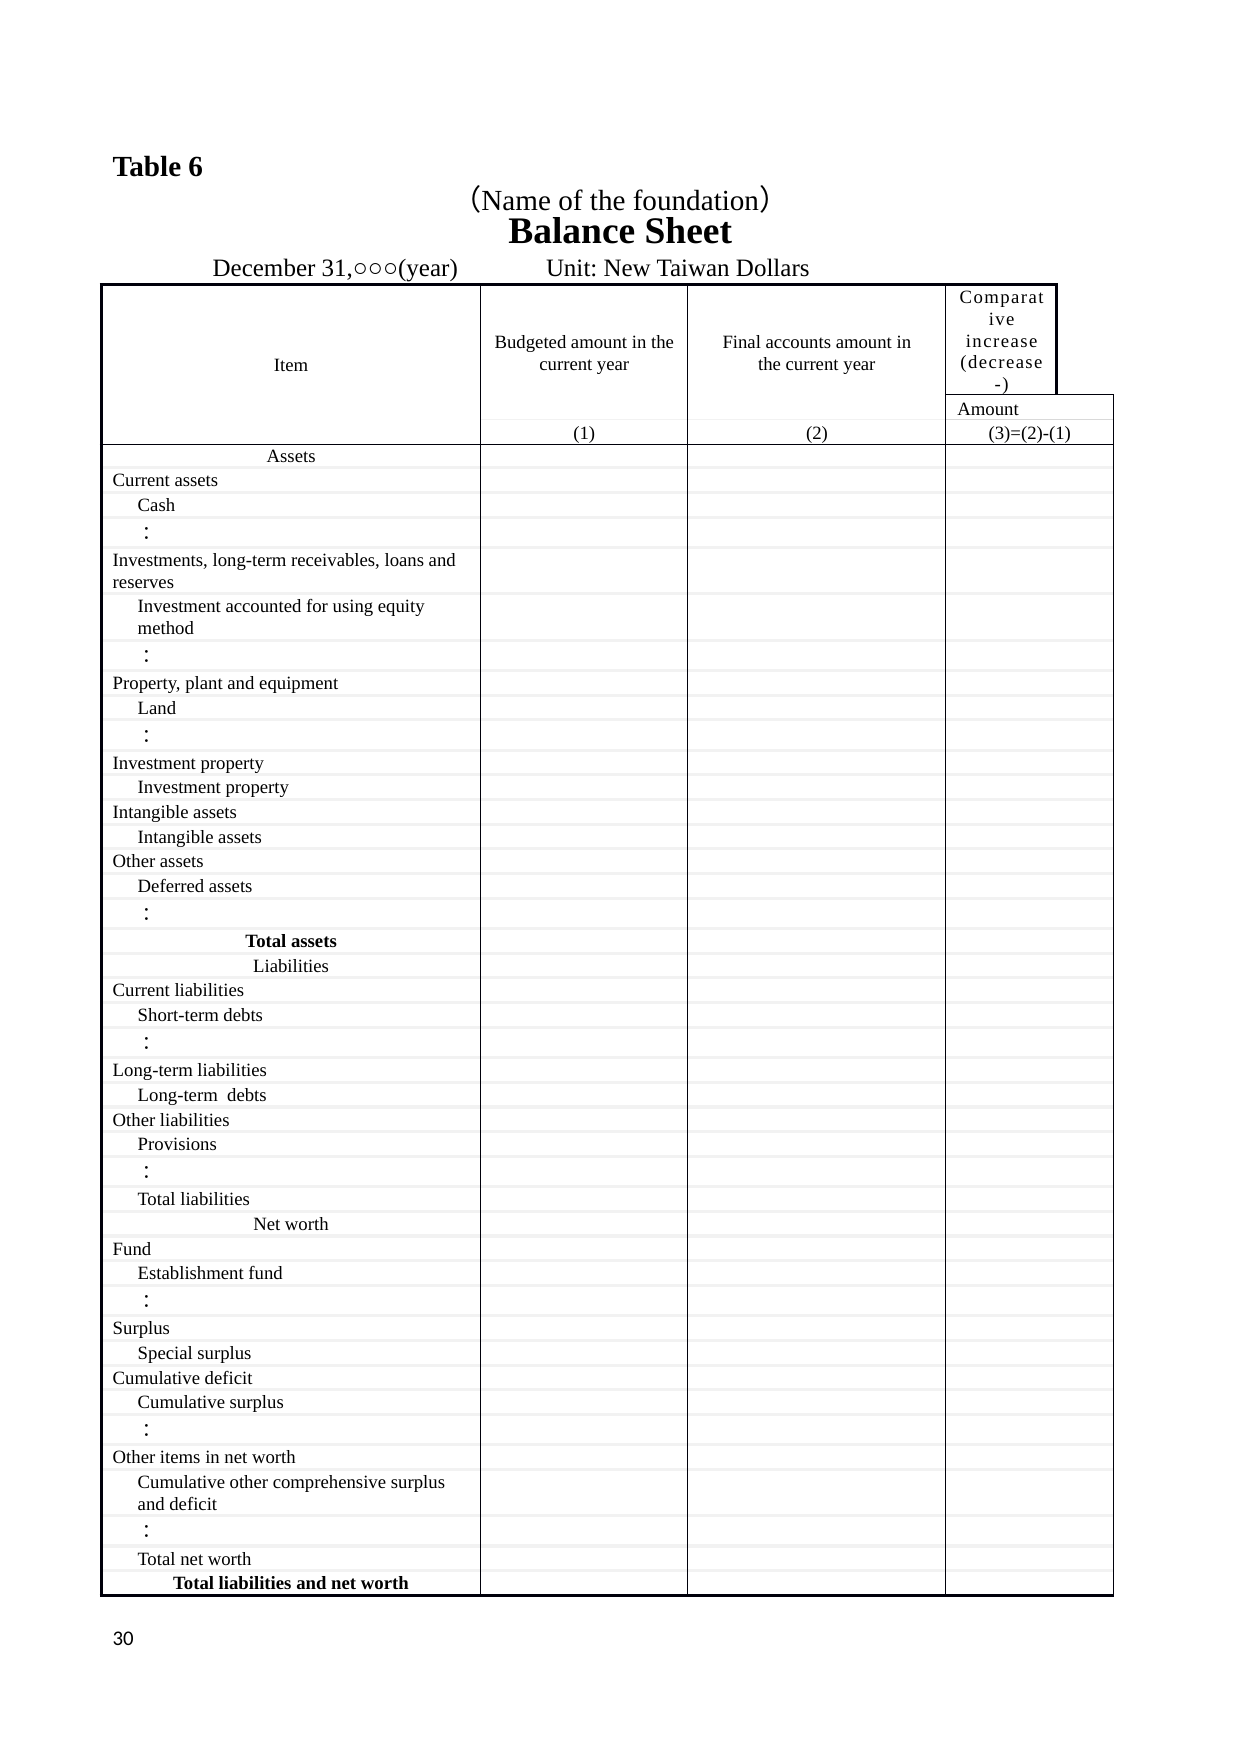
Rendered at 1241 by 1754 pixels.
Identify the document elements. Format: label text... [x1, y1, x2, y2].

table_cell [946, 1188, 1113, 1210]
table_cell [481, 519, 687, 546]
table_cell Intangible assets [103, 801, 480, 822]
table_cell [946, 776, 1113, 798]
table_cell Provisions [103, 1133, 480, 1155]
table_cell [481, 1548, 687, 1569]
table_cell [481, 801, 687, 822]
table_cell Other assets [103, 850, 480, 872]
table_cell [688, 549, 945, 592]
table_cell [946, 1213, 1113, 1234]
table_cell [688, 801, 945, 822]
table_cell [688, 1548, 945, 1569]
table_cell [946, 1029, 1113, 1056]
table_cell [688, 1133, 945, 1155]
table_cell Investments, long-term receivables, loans and reserves [103, 549, 480, 592]
table_cell [946, 930, 1113, 952]
table_cell [688, 1109, 945, 1130]
table_header Budgeted amount in the current year [481, 286, 687, 419]
table_cell [946, 595, 1113, 638]
table_cell [946, 519, 1113, 546]
table_cell [481, 445, 687, 466]
table_cell [946, 1004, 1113, 1026]
table_cell [688, 1238, 945, 1259]
table_cell [481, 930, 687, 952]
table_cell [481, 1084, 687, 1105]
table_cell Property, plant and equipment [103, 672, 480, 693]
table_cell (1) [481, 420, 687, 444]
table_cell [481, 752, 687, 773]
table_cell [481, 469, 687, 491]
table_cell [688, 1342, 945, 1363]
table_cell [946, 549, 1113, 592]
table_cell [688, 445, 945, 466]
table_cell [481, 1317, 687, 1339]
table_cell [481, 1004, 687, 1026]
table_cell [946, 642, 1113, 669]
table_cell [688, 1188, 945, 1210]
table_cell [946, 1059, 1113, 1081]
table_cell [946, 1084, 1113, 1105]
table_cell [688, 1572, 945, 1594]
table_cell ： [103, 1416, 480, 1443]
table_cell [688, 955, 945, 976]
table_cell [688, 642, 945, 669]
table_cell [481, 1029, 687, 1056]
table_cell Cash [103, 494, 480, 516]
table_cell [946, 1133, 1113, 1155]
table_cell [481, 1238, 687, 1259]
table_cell [688, 1004, 945, 1026]
table_cell [481, 1517, 687, 1544]
table_cell [481, 697, 687, 718]
table_cell [481, 1471, 687, 1514]
table_cell [481, 1133, 687, 1155]
table_cell [688, 1059, 945, 1081]
table_cell ： [103, 900, 480, 927]
table_cell [946, 445, 1113, 466]
table_header Item [103, 286, 480, 444]
table_cell [481, 1342, 687, 1363]
table_cell [946, 955, 1113, 976]
table_cell Amount [946, 395, 1113, 419]
table_cell ： [103, 1158, 480, 1185]
table_cell [481, 1188, 687, 1210]
table_cell [946, 752, 1113, 773]
table_cell ： [103, 642, 480, 669]
table_cell [481, 850, 687, 872]
table_cell Intangible assets [103, 826, 480, 847]
table_cell Deferred assets [103, 875, 480, 897]
table_cell [688, 752, 945, 773]
table_cell [481, 1367, 687, 1388]
table_cell Total liabilities [103, 1188, 480, 1210]
table_cell Fund [103, 1238, 480, 1259]
table_cell [481, 826, 687, 847]
table_cell [946, 1548, 1113, 1569]
table_cell [688, 519, 945, 546]
text （Name of the foundation） [112, 183, 1128, 217]
table_cell [688, 672, 945, 693]
table_cell [688, 1084, 945, 1105]
table_cell [688, 494, 945, 516]
table_cell ： [103, 1517, 480, 1544]
table_cell Other items in net worth [103, 1446, 480, 1468]
table_cell Net worth [103, 1213, 480, 1234]
table_cell Short-term debts [103, 1004, 480, 1026]
table_cell [688, 930, 945, 952]
text Table 6 [112, 150, 1128, 183]
table_cell [946, 1287, 1113, 1314]
table_cell Long-term liabilities [103, 1059, 480, 1081]
table_header Comparative increase (decrease -) [946, 286, 1055, 394]
table_cell [946, 826, 1113, 847]
table_cell Total liabilities and net worth [103, 1572, 480, 1594]
table_cell [946, 900, 1113, 927]
table_cell [688, 1317, 945, 1339]
table_cell Cumulative surplus [103, 1391, 480, 1413]
table_cell [688, 1287, 945, 1314]
table_cell [481, 955, 687, 976]
table_cell [688, 1416, 945, 1443]
table_cell [688, 469, 945, 491]
table_cell [946, 1446, 1113, 1468]
table_cell Total assets [103, 930, 480, 952]
table_cell [946, 979, 1113, 1001]
table_cell [481, 1287, 687, 1314]
table_header Final accounts amount in the current year [688, 286, 945, 419]
table_cell ： [103, 1029, 480, 1056]
table_cell [688, 776, 945, 798]
table_cell [688, 1367, 945, 1388]
table_cell ： [103, 721, 480, 748]
text Balance Sheet [112, 217, 1128, 250]
table_cell [481, 721, 687, 748]
table_cell [946, 1367, 1113, 1388]
table_cell [946, 697, 1113, 718]
table_cell [481, 1391, 687, 1413]
table_cell [946, 1391, 1113, 1413]
table_cell (3)=(2)-(1) [946, 420, 1113, 444]
table_cell [946, 1416, 1113, 1443]
table_cell [688, 900, 945, 927]
table_cell Current liabilities [103, 979, 480, 1001]
table_cell [688, 875, 945, 897]
table_cell (2) [688, 420, 945, 444]
table_cell [481, 1446, 687, 1468]
table_cell [688, 850, 945, 872]
table_cell Current assets [103, 469, 480, 491]
table_cell [946, 1158, 1113, 1185]
table_cell [688, 1471, 945, 1514]
table_cell [688, 1446, 945, 1468]
table_cell ： [103, 1287, 480, 1314]
table_cell [688, 826, 945, 847]
table_cell [481, 1416, 687, 1443]
table_cell [688, 1517, 945, 1544]
table_cell [688, 697, 945, 718]
table_cell [481, 900, 687, 927]
table_cell [688, 595, 945, 638]
table_cell [481, 1572, 687, 1594]
table_cell Investment accounted for using equity method [103, 595, 480, 638]
table_cell [946, 1471, 1113, 1514]
table_cell [481, 1059, 687, 1081]
table_cell Surplus [103, 1317, 480, 1339]
table_cell Land [103, 697, 480, 718]
table_cell [946, 672, 1113, 693]
table_cell [946, 875, 1113, 897]
table_cell [481, 595, 687, 638]
table_cell [946, 494, 1113, 516]
table_cell Other liabilities [103, 1109, 480, 1130]
table_cell Total net worth [103, 1548, 480, 1569]
table_cell [688, 1391, 945, 1413]
table_cell [946, 1317, 1113, 1339]
table_cell [481, 642, 687, 669]
table_cell [946, 1238, 1113, 1259]
table_cell [688, 1213, 945, 1234]
table_cell Liabilities [103, 955, 480, 976]
table_cell [946, 1572, 1113, 1594]
table_cell ： [103, 519, 480, 546]
table_cell [481, 979, 687, 1001]
table_cell [481, 1262, 687, 1284]
table_cell Cumulative deficit [103, 1367, 480, 1388]
table_cell Investment property [103, 752, 480, 773]
table_cell [481, 1213, 687, 1234]
table_cell [946, 1517, 1113, 1544]
table_cell Assets [103, 445, 480, 466]
table_cell [946, 801, 1113, 822]
table_cell [481, 494, 687, 516]
table_cell [946, 1109, 1113, 1130]
table_cell Establishment fund [103, 1262, 480, 1284]
table_cell [481, 1109, 687, 1130]
table_cell Cumulative other comprehensive surplus and deficit [103, 1471, 480, 1514]
table_cell [481, 776, 687, 798]
table_cell [481, 549, 687, 592]
table_cell [481, 672, 687, 693]
table_cell Investment property [103, 776, 480, 798]
table_cell [946, 721, 1113, 748]
table_cell Long-term debts [103, 1084, 480, 1105]
text December 31,○○○(year) Unit: New Taiwan Dollars [112, 250, 1128, 283]
table_cell [946, 1342, 1113, 1363]
table_cell [688, 1262, 945, 1284]
table_cell [688, 979, 945, 1001]
table_cell [481, 1158, 687, 1185]
table_cell Special surplus [103, 1342, 480, 1363]
table_cell [688, 721, 945, 748]
table_cell [481, 875, 687, 897]
table_cell [946, 850, 1113, 872]
table_cell [946, 1262, 1113, 1284]
table_cell [688, 1158, 945, 1185]
table_cell [688, 1029, 945, 1056]
table_cell [946, 469, 1113, 491]
